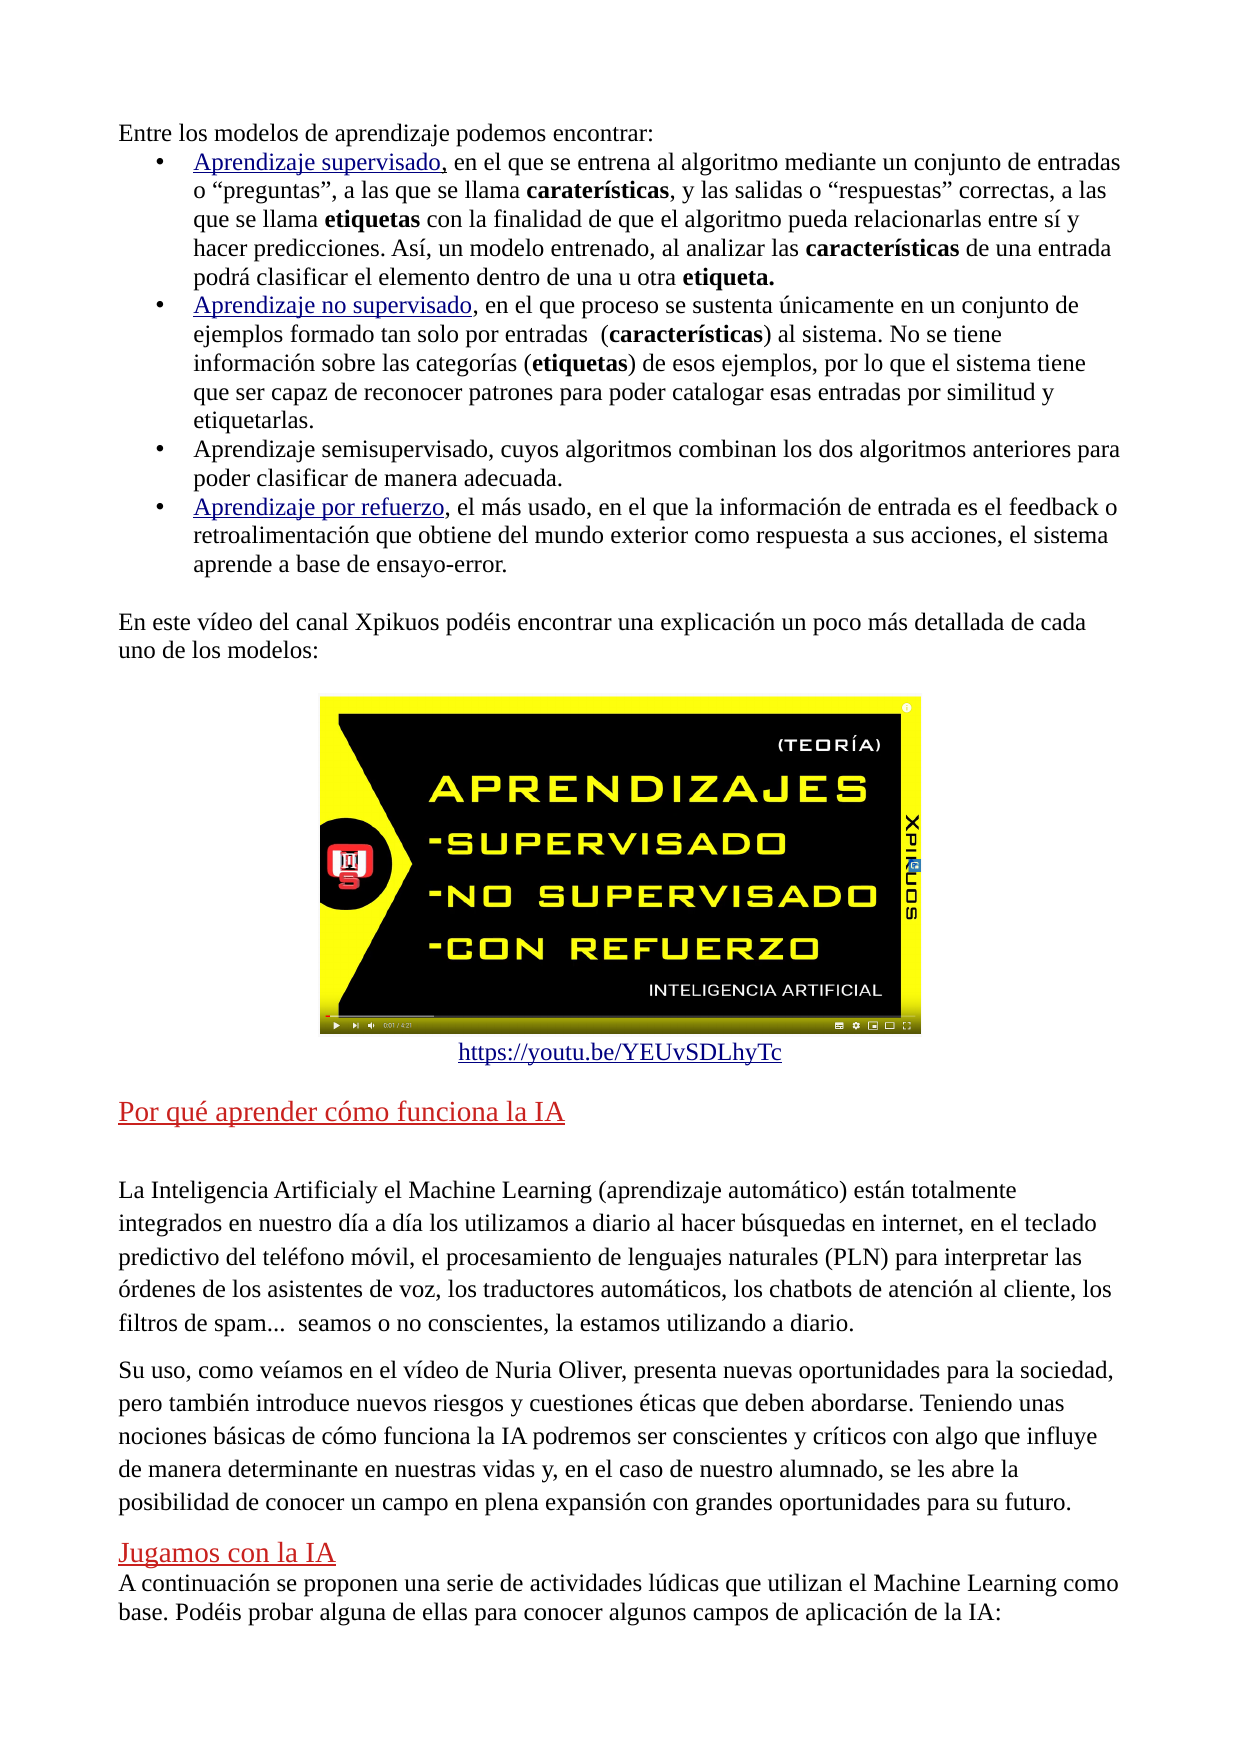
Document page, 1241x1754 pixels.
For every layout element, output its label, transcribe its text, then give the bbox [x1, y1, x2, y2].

text Por qué aprender cómo funciona la IA [118, 1094, 1122, 1128]
text Jugamos con la IA [118, 1535, 1122, 1568]
list Aprendizaje no supervisado, en el que proceso se sustenta únicamente en un conjunto de ejemplos formado tan solo por entradas (características) al sistema. No se tiene información sobre las categorías (etiquetas) de esos ejemplos, por lo que el sistema tiene que ser capaz de reconocer patrones para poder catalogar esas entradas por similitud y etiquetarlas. [156, 291, 1122, 434]
picture [318, 693, 923, 1037]
list Aprendizaje por refuerzo, el más usado, en el que la información de entrada es el feedback o retroalimentación que obtiene del mundo exterior como respuesta a sus acciones, el sistema aprende a base de ensayo-error. [156, 492, 1122, 578]
text https://youtu.be/YEUvSDLhyTc [118, 1037, 1122, 1066]
text En este vídeo del canal Xpikuos podéis encontrar una explicación un poco más detallada de cada uno de los modelos: [118, 607, 1122, 664]
subtitle Aprendizaje semisupervisado, cuyos algoritmos combinan los dos algoritmos anteriores para poder clasificar de manera adecuada. [156, 434, 1122, 492]
list Aprendizaje supervisado, en el que se entrena al algoritmo mediante un conjunto de entradas o “preguntas”, a las que se llama caraterísticas, y las salidas o “respuestas” correctas, a las que se llama etiquetas con la finalidad de que el algoritmo pueda relacionarlas entre sí y hacer predicciones. Así, un modelo entrenado, al analizar las características de una entrada podrá clasificar el elemento dentro de una u otra etiqueta. [156, 147, 1122, 291]
text Entre los modelos de aprendizaje podemos encontrar: [118, 118, 1122, 147]
text Su uso, como veíamos en el vídeo de Nuria Oliver, presenta nuevas oportunidades para la sociedad, pero también introduce nuevos riesgos y cuestiones éticas que deben abordarse. Teniendo unas nociones básicas de cómo funciona la IA podremos ser conscientes y críticos con algo que influye de manera determinante en nuestras vidas y, en el caso de nuestro alumnado, se les abre la posibilidad de conocer un campo en plena expansión con grandes oportunidades para su futuro. [118, 1355, 1122, 1516]
text A continuación se proponen una serie de actividades lúdicas que utilizan el Machine Learning como base. Podéis probar alguna de ellas para conocer algunos campos de aplicación de la IA: [118, 1568, 1122, 1626]
text La Inteligencia Artificialy el Machine Learning (aprendizaje automático) están totalmente integrados en nuestro día a día los utilizamos a diario al hacer búsquedas en internet, en el teclado predictivo del teléfono móvil, el procesamiento de lenguajes naturales (PLN) para interpretar las órdenes de los asistentes de voz, los traductores automáticos, los chatbots de atención al cliente, los filtros de spam... seamos o no conscientes, la estamos utilizando a diario. [118, 1176, 1122, 1336]
